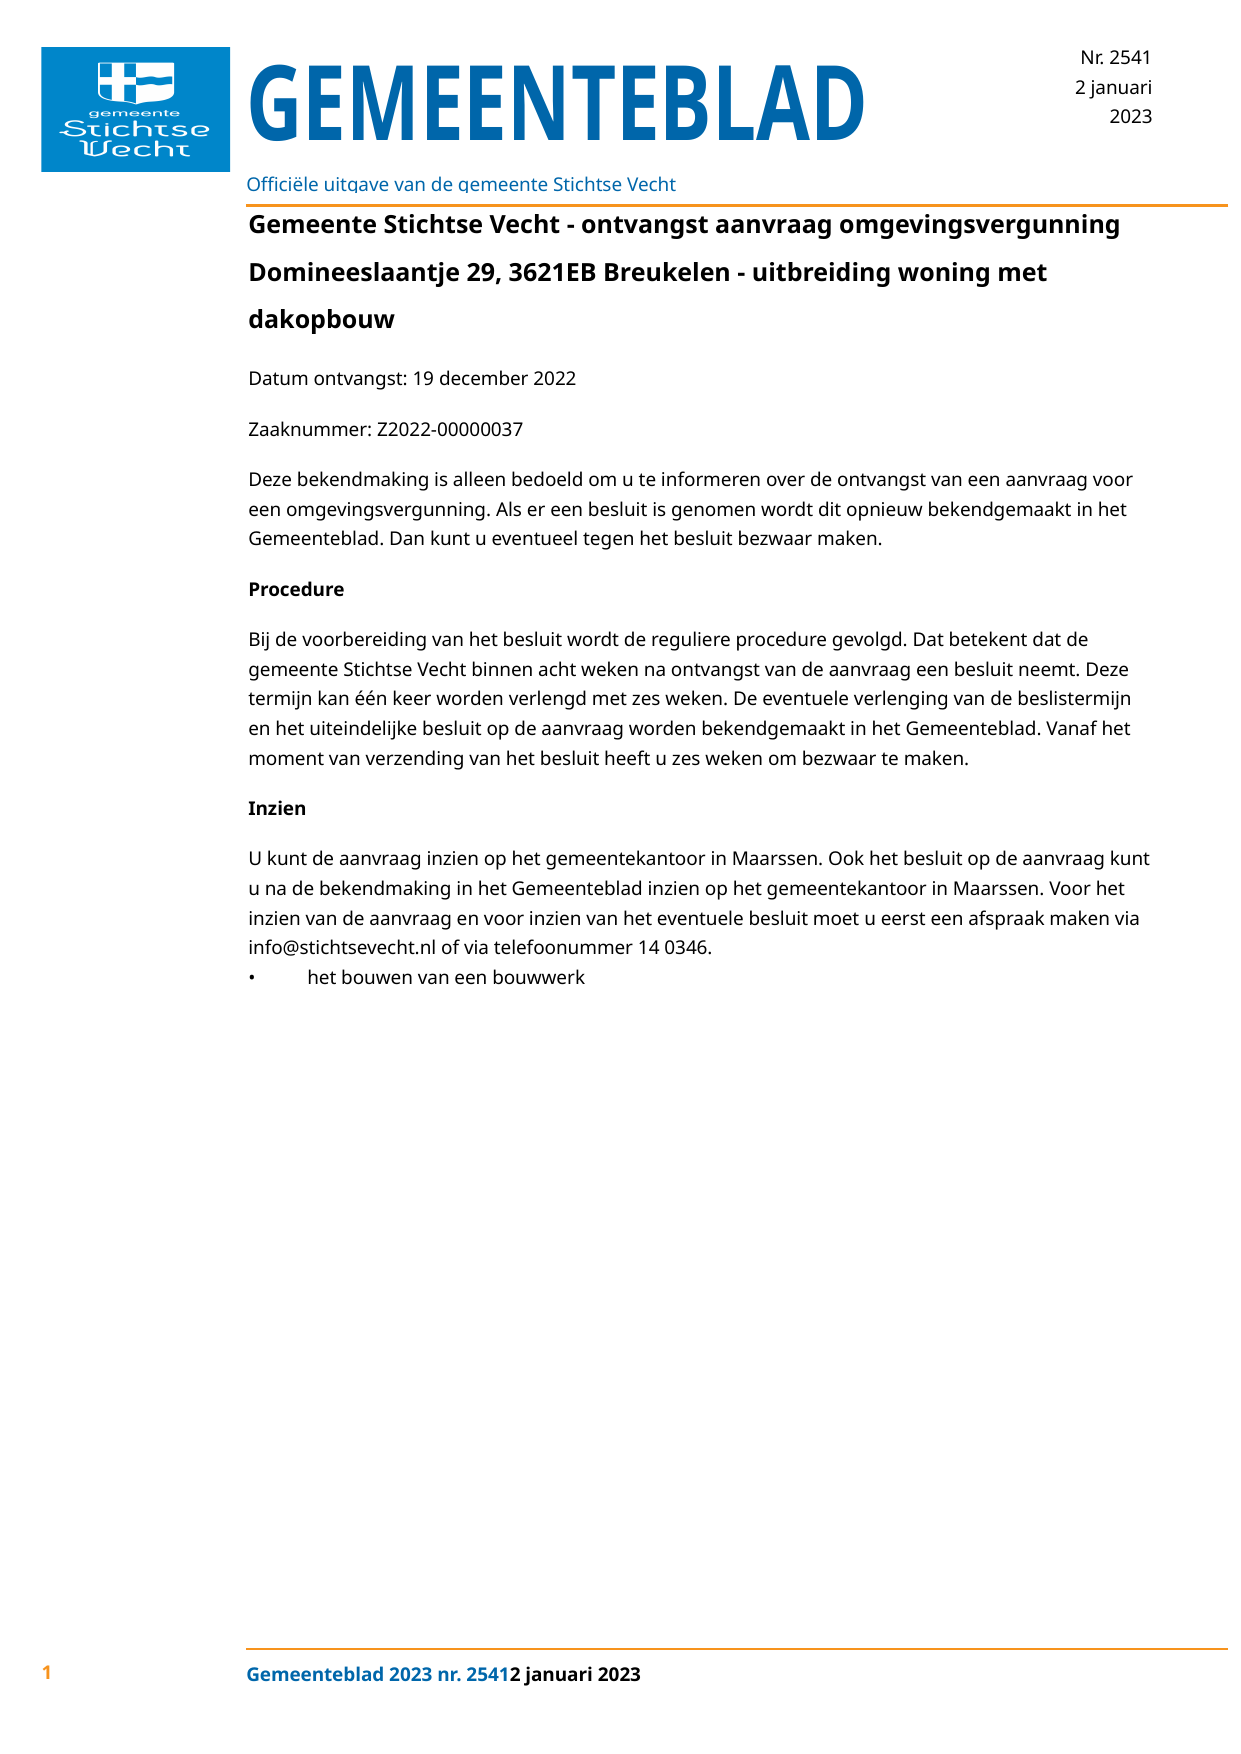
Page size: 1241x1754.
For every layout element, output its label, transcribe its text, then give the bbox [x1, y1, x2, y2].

picture [137, 63, 174, 103]
text Procedure [248, 576, 1152, 602]
text Deze bekendmaking is alleen bedoeld om u te informeren over de ontvangst van een aanvraag voor een omgevingsvergunning. Als er een besluit is genomen wordt dit opnieuw bekendgemaakt in het Gemeenteblad. Dan kunt u eventueel tegen het besluit bezwaar maken. [248, 466, 1152, 551]
text U kunt de aanvraag inzien op het gemeentekantoor in Maarssen. Ook het besluit op de aanvraag kunt u na de bekendmaking in het Gemeenteblad inzien op het gemeentekantoor in Maarssen. Voor het inzien van de aanvraag en voor inzien van het eventuele besluit moet u eerst een afspraak maken via info@stichtsevecht.nl of via telefoonummer 14 0346. [248, 846, 1152, 960]
text Inzien [248, 795, 1152, 821]
text Gemeente Stichtse Vecht - ontvangst aanvraag omgevingsvergunning Domineeslaantje 29, 3621EB Breukelen - uitbreiding woning met dakopbouw [248, 207, 1152, 336]
text Bij de voorbereiding van het besluit wordt de reguliere procedure gevolgd. Dat betekent dat de gemeente Stichtse Vecht binnen acht weken na ontvangst van de aanvraag een besluit neemt. Deze termijn kan één keer worden verlengd met zes weken. De eventuele verlenging van de beslistermijn en het uiteindelijke besluit op de aanvraag worden bekendgemaakt in het Gemeenteblad. Vanaf het moment van verzending van het besluit heeft u zes weken om bezwaar te maken. [248, 626, 1152, 770]
text Datum ontvangst: 19 december 2022 [248, 366, 1152, 391]
list het bouwen van een bouwwerk [248, 964, 1152, 989]
picture [99, 63, 135, 101]
text Zaaknummer: Z2022-00000037 [248, 416, 1152, 442]
